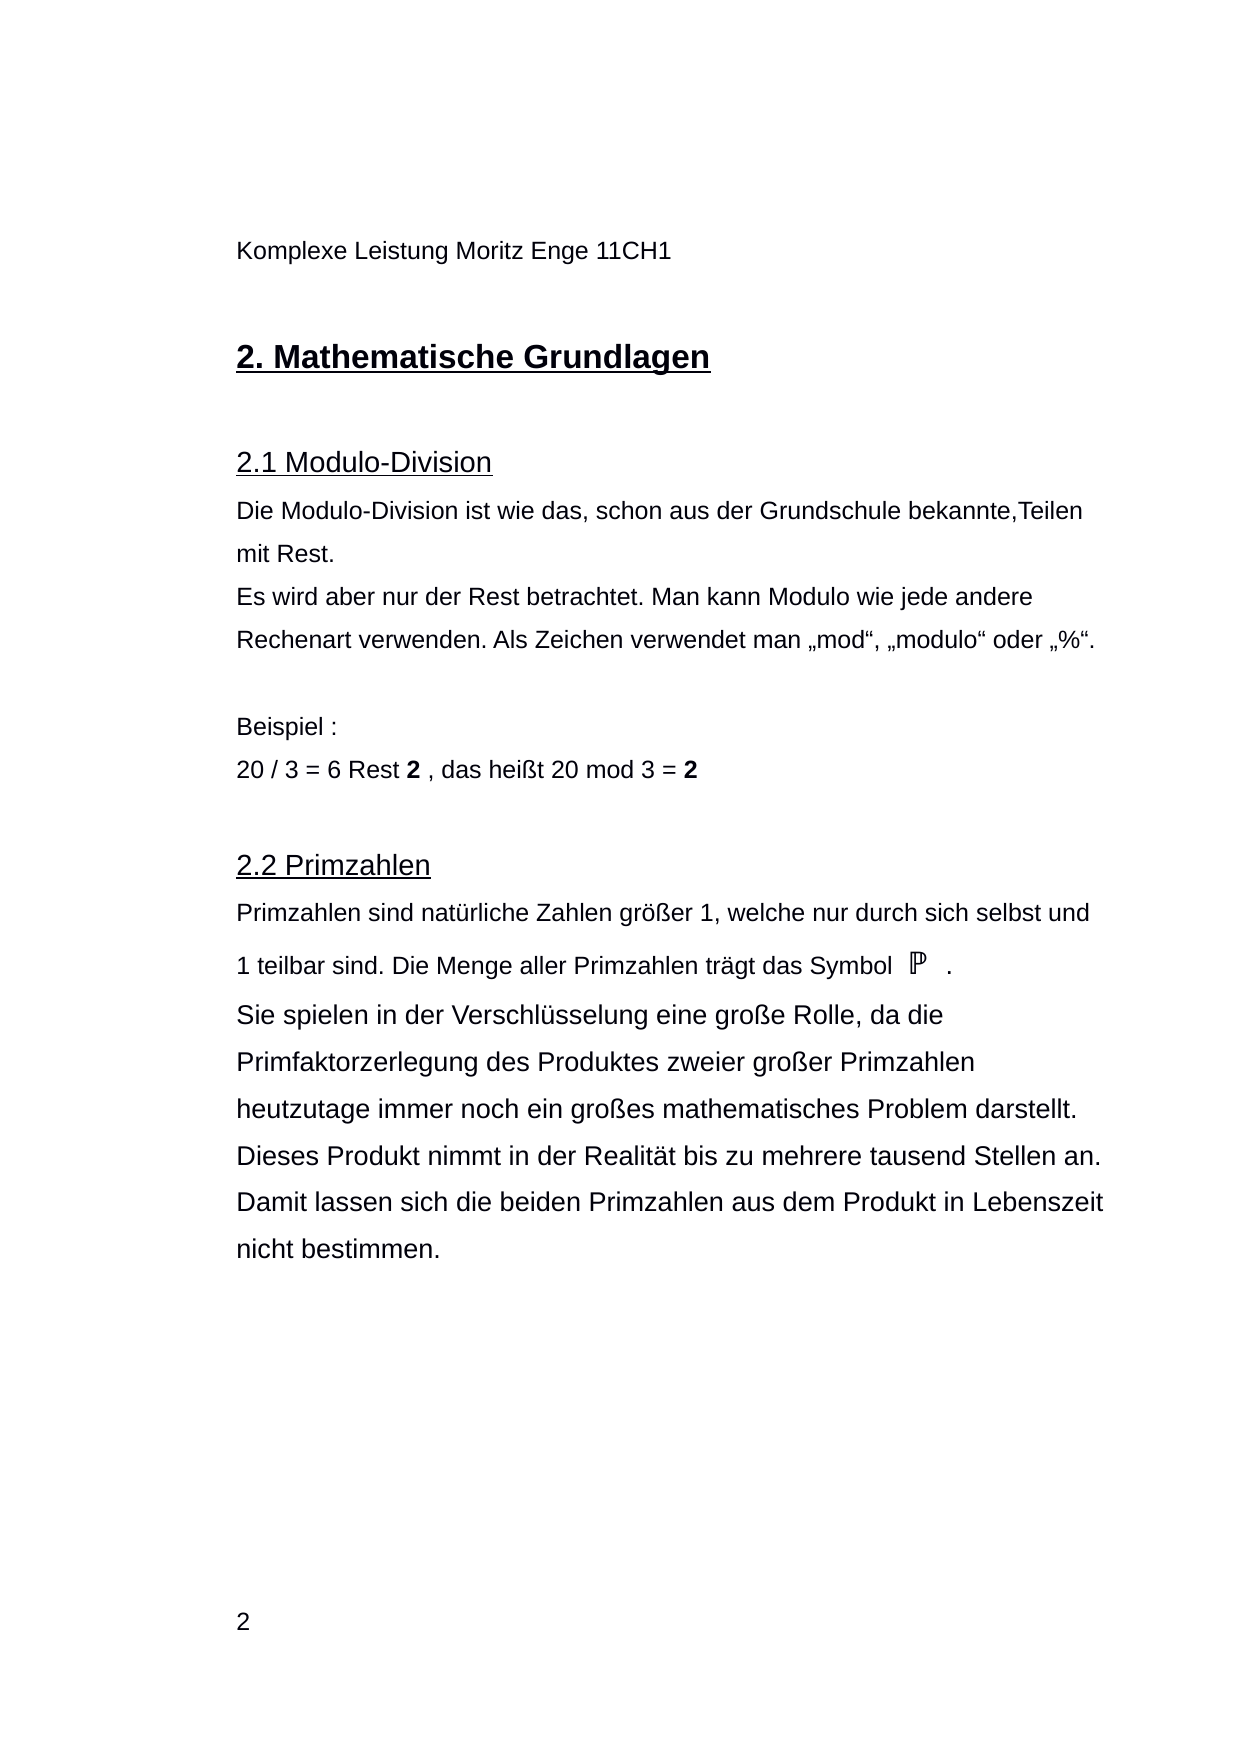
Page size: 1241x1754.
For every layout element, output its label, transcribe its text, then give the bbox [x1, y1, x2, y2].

text Primzahlen sind natürliche Zahlen größer 1, welche nur durch sich selbst und 1 teilbar sind. Die Menge aller Primzahlen trägt das Symbol ℙ . [236, 898, 1122, 981]
text Beispiel : [236, 711, 1122, 740]
text Die Modulo-Division ist wie das, schon aus der Grundschule bekannte,Teilen mit Rest. [236, 496, 1122, 568]
text 2.2 Primzahlen [236, 848, 1122, 882]
text Sie spielen in der Verschlüsselung eine große Rolle, da die Primfaktorzerlegung des Produktes zweier großer Primzahlen heutzutage immer noch ein großes mathematisches Problem darstellt. Dieses Produkt nimmt in der Realität bis zu mehrere tausend Stellen an. Damit lassen sich die beiden Primzahlen aus dem Produkt in Lebenszeit nicht bestimmen. [236, 999, 1122, 1264]
text 2. Mathematische Grundlagen [236, 338, 1122, 376]
text Es wird aber nur der Rest betrachtet. Man kann Modulo wie jede andere Rechenart verwenden. Als Zeichen verwendet man „mod“, „modulo“ oder „%“. [236, 582, 1122, 654]
text 20 / 3 = 6 Rest 2 , das heißt 20 mod 3 = 2 [236, 754, 1122, 783]
text 2.1 Modulo-Division [236, 446, 1122, 479]
